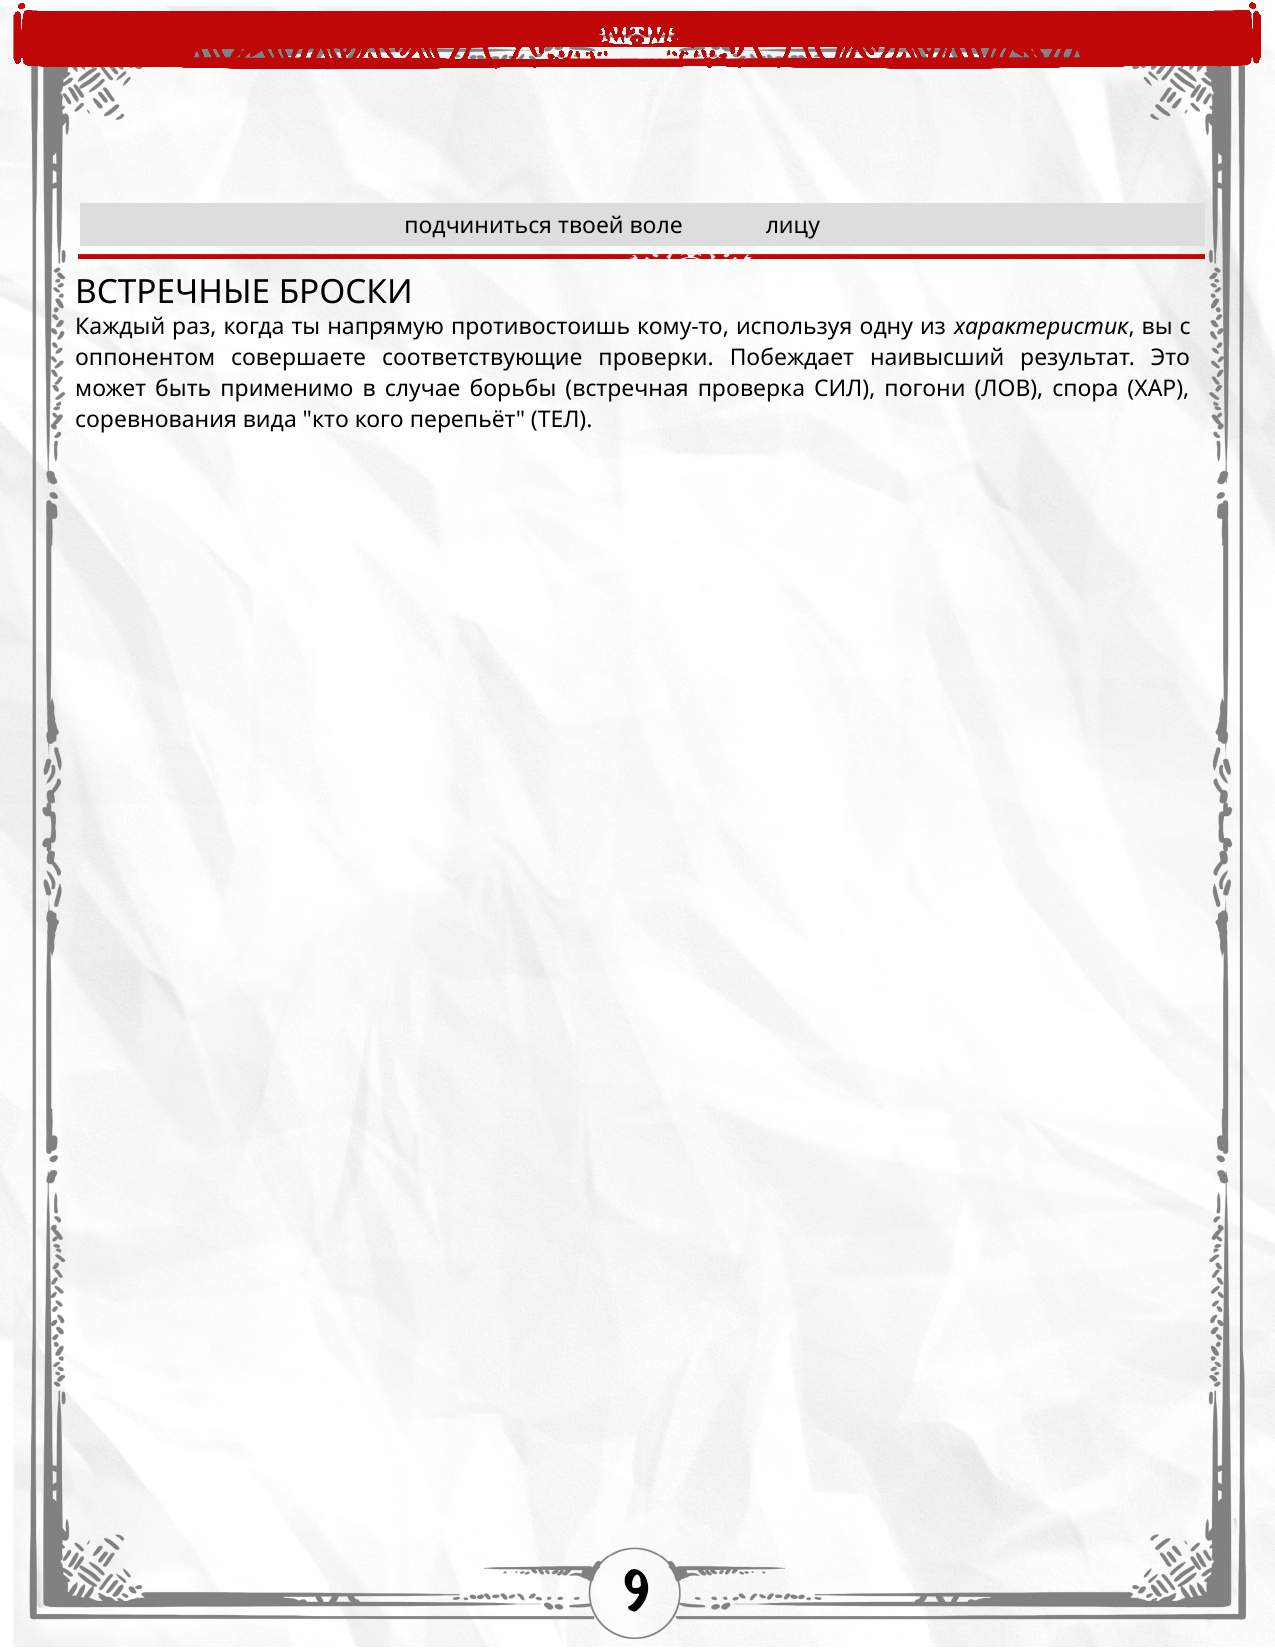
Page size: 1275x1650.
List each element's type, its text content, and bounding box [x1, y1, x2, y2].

subtitle ВСТРЕЧНЫЕ БРОСКИ [75, 279, 1209, 309]
text Каждый раз, когда ты напрямую противостоишь кому-то, используя одну из характеристик, вы с оппонентом совершаете соответствующие проверки. Побеждает наивысший результат. Это может быть применимо в случае борьбы (встречная проверка СИЛ), погони (ЛОВ), спора (ХАР), соревнования вида "кто кого перепьёт" (ТЕЛ). [75, 309, 1191, 434]
picture [0, 0, 1275, 1647]
table_cell [80, 203, 398, 246]
table_cell лицу [760, 203, 1205, 246]
table_cell подчиниться твоей воле [399, 203, 760, 246]
